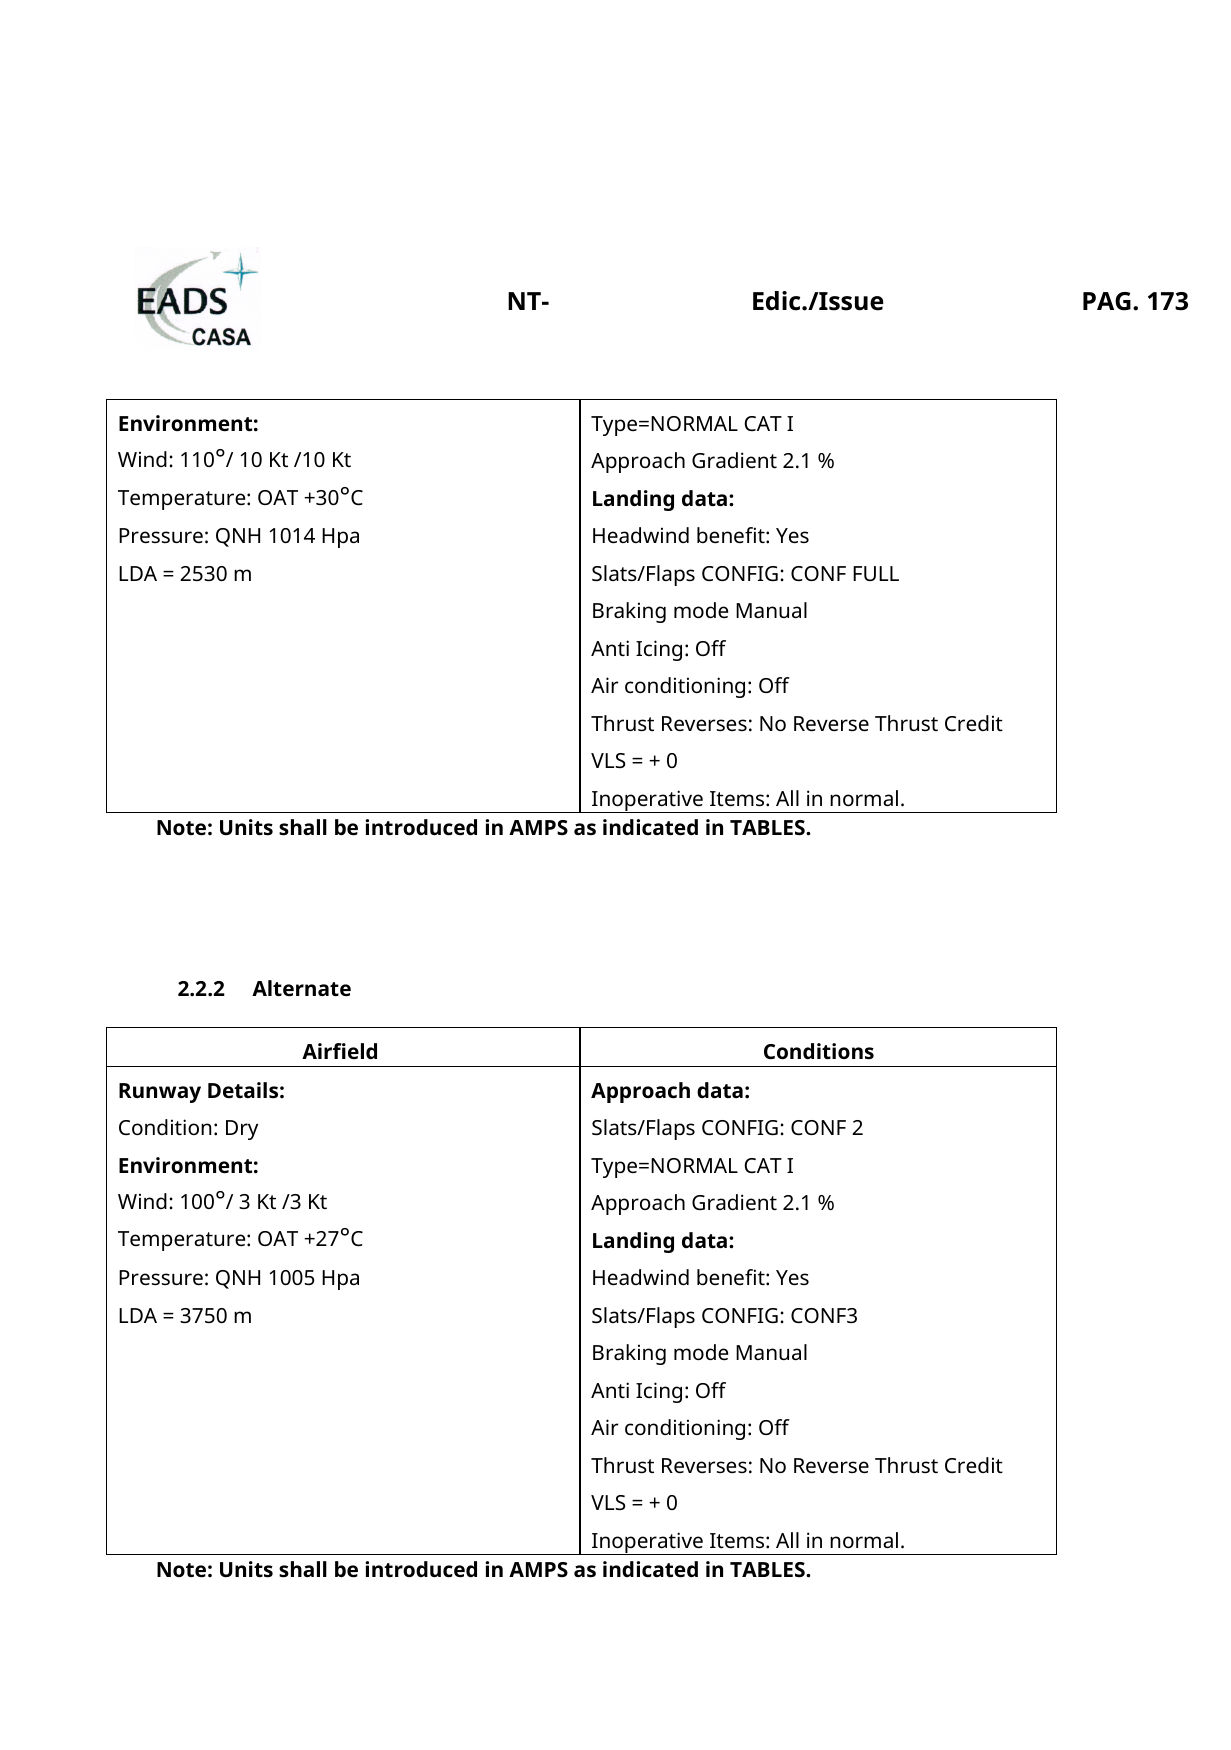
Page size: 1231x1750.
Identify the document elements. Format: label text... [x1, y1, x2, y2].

table_cell Runway Details: Condition: Dry Environment: Wind: 100°/ 3 Kt /3 Kt Temperature: OAT +27°C Pressure: QNH 1005 Hpa LDA = 3750 m [107, 1067, 579, 1554]
picture [134, 247, 261, 350]
table_header Conditions [581, 1028, 1056, 1066]
table_header Airfield [107, 1028, 579, 1066]
table_cell Environment: Wind: 110°/ 10 Kt /10 Kt Temperature: OAT +30°C Pressure: QNH 1014 Hpa LDA = 2530 m [107, 400, 579, 812]
table_cell Type=NORMAL CAT I Approach Gradient 2.1 % Landing data: Headwind benefit: Yes Slats/Flaps CONFIG: CONF FULL Braking mode Manual Anti Icing: Off Air conditioning: Off Thrust Reverses: No Reverse Thrust Credit VLS = + 0 Inoperative Items: All in normal. [581, 400, 1056, 812]
list Note: Units shall be introduced in AMPS as indicated in TABLES. [156, 1555, 1112, 1584]
list Note: Units shall be introduced in AMPS as indicated in TABLES. [156, 813, 1112, 842]
table_cell Approach data: Slats/Flaps CONFIG: CONF 2 Type=NORMAL CAT I Approach Gradient 2.1 % Landing data: Headwind benefit: Yes Slats/Flaps CONFIG: CONF3 Braking mode Manual Anti Icing: Off Air conditioning: Off Thrust Reverses: No Reverse Thrust Credit VLS = + 0 Inoperative Items: All in normal. [581, 1067, 1056, 1554]
list Alternate [177, 974, 1112, 1002]
